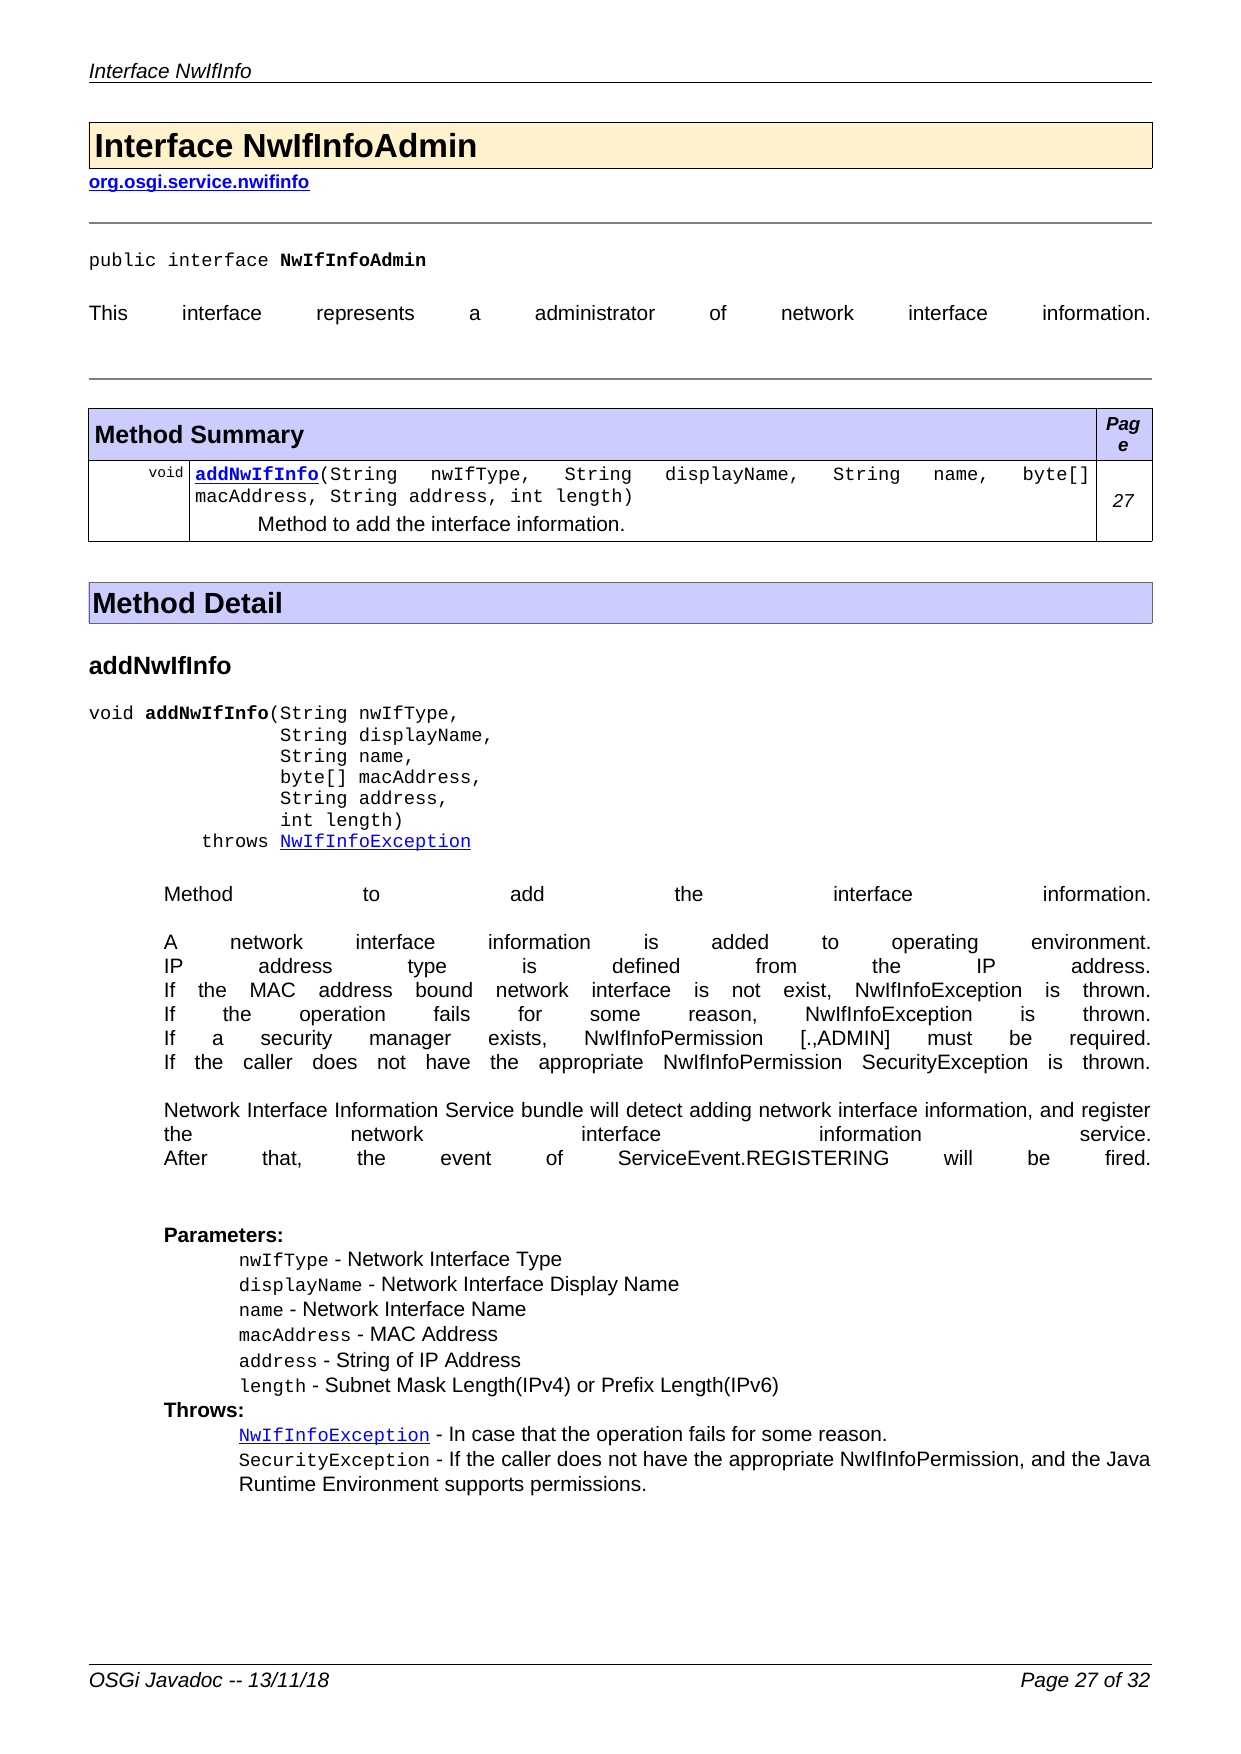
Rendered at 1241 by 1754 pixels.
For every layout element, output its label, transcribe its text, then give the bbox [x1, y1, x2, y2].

text Throws: [163, 1398, 1152, 1422]
table_cell addNwIfInfo(String nwIfType, String displayName, String name, byte[] macAddress, String address, int length) Method to add the interface information. [190, 461, 1096, 541]
subtitle Interface NwIfInfoAdmin [90, 123, 1152, 168]
text NwIfInfoException - In case that the operation fails for some reason. [238, 1422, 1152, 1447]
subtitle addNwIfInfo [88, 651, 1152, 680]
text macAddress - MAC Address [238, 1322, 1152, 1347]
text displayName - Network Interface Display Name [238, 1272, 1152, 1297]
subtitle Method Detail [90, 583, 1152, 623]
text Method to add the interface information. A network interface information is added to operating environment. IP address type is defined from the IP address. If the MAC address bound network interface is not exist, NwIfInfoException is thrown. If the operation fails for some reason, NwIfInfoException is thrown. If a security manager exists, NwIfInfoPermission [.,ADMIN] must be required. If the caller does not have the appropriate NwIfInfoPermission SecurityException is thrown. Network Interface Information Service bundle will detect adding network interface information, and register the network interface information service. After that, the event of ServiceEvent.REGISTERING will be fired. [163, 882, 1152, 1193]
text void addNwIfInfo(String nwIfType, String displayName, String name, byte[] macAddress, String address, int length) throws NwIfInfoException [88, 704, 1152, 853]
text org.osgi.service.nwifinfo [88, 171, 1152, 193]
text Parameters: [163, 1223, 1152, 1247]
table_header Method Summary [89, 409, 1096, 460]
table_header Page [1097, 409, 1152, 460]
table_cell 27 [1097, 461, 1152, 541]
text address - String of IP Address [238, 1347, 1152, 1373]
text This interface represents a administrator of network interface information. [88, 301, 1152, 349]
text nwIfType - Network Interface Type [238, 1247, 1152, 1272]
table_cell void [89, 461, 189, 541]
text public interface NwIfInfoAdmin [88, 250, 1152, 272]
text name - Network Interface Name [238, 1297, 1152, 1322]
text SecurityException - If the caller does not have the appropriate NwIfInfoPermission, and the Java Runtime Environment supports permissions. [238, 1447, 1152, 1496]
text length - Subnet Mask Length(IPv4) or Prefix Length(IPv6) [238, 1373, 1152, 1398]
